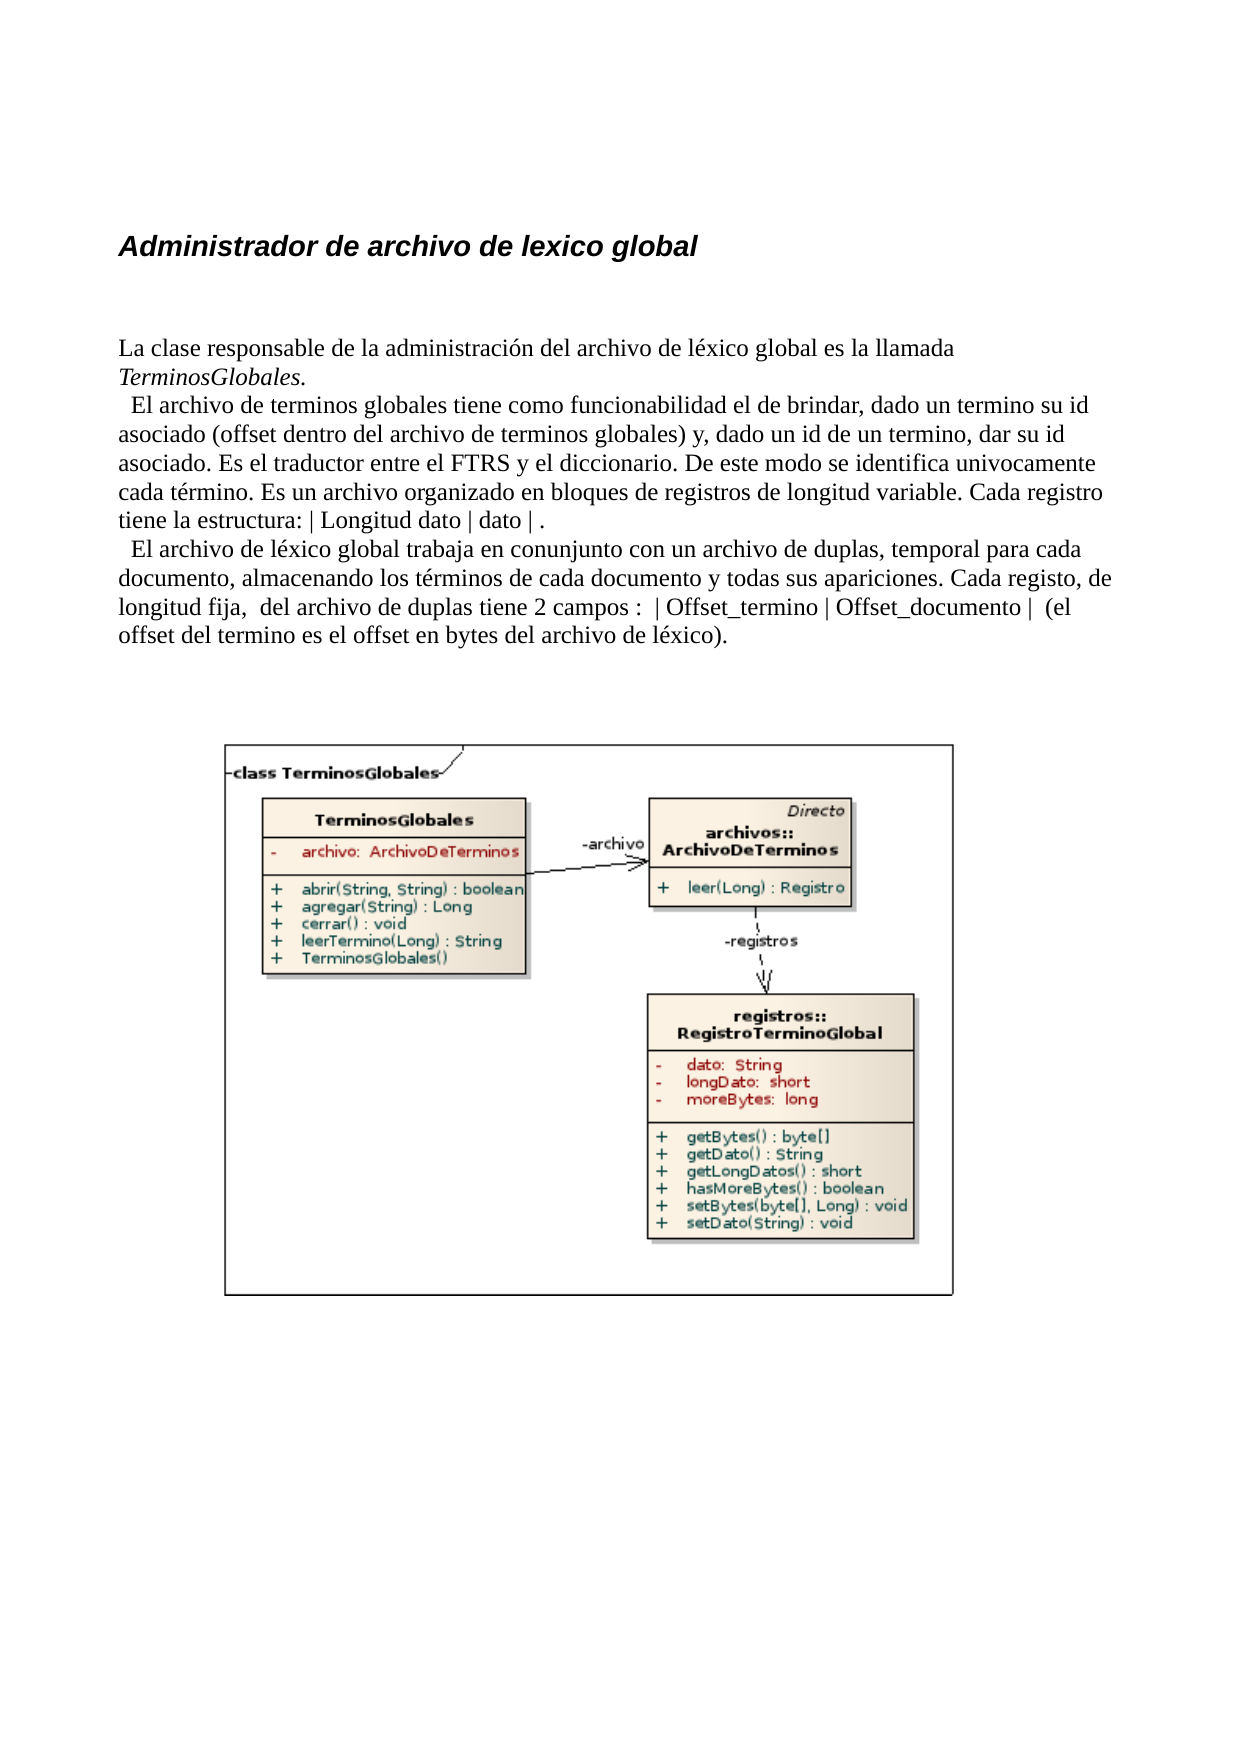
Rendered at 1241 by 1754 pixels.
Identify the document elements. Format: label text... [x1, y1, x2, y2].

text El archivo de léxico global trabaja en conunjunto con un archivo de duplas, temporal para cada documento, almacenando los términos de cada documento y todas sus apariciones. Cada registo, de longitud fija, del archivo de duplas tiene 2 campos : | Offset_termino | Offset_documento | (el offset del termino es el offset en bytes del archivo de léxico). [118, 534, 1122, 649]
subtitle Administrador de archivo de lexico global [118, 229, 1122, 263]
picture [223, 743, 954, 1296]
text La clase responsable de la administración del archivo de léxico global es la llamada TerminosGlobales. El archivo de terminos globales tiene como funcionabilidad el de brindar, dado un termino su id asociado (offset dentro del archivo de terminos globales) y, dado un id de un termino, dar su id asociado. Es el traductor entre el FTRS y el diccionario. De este modo se identifica univocamente cada término. Es un archivo organizado en bloques de registros de longitud variable. Cada registro tiene la estructura: | Longitud dato | dato | . [118, 333, 1122, 534]
